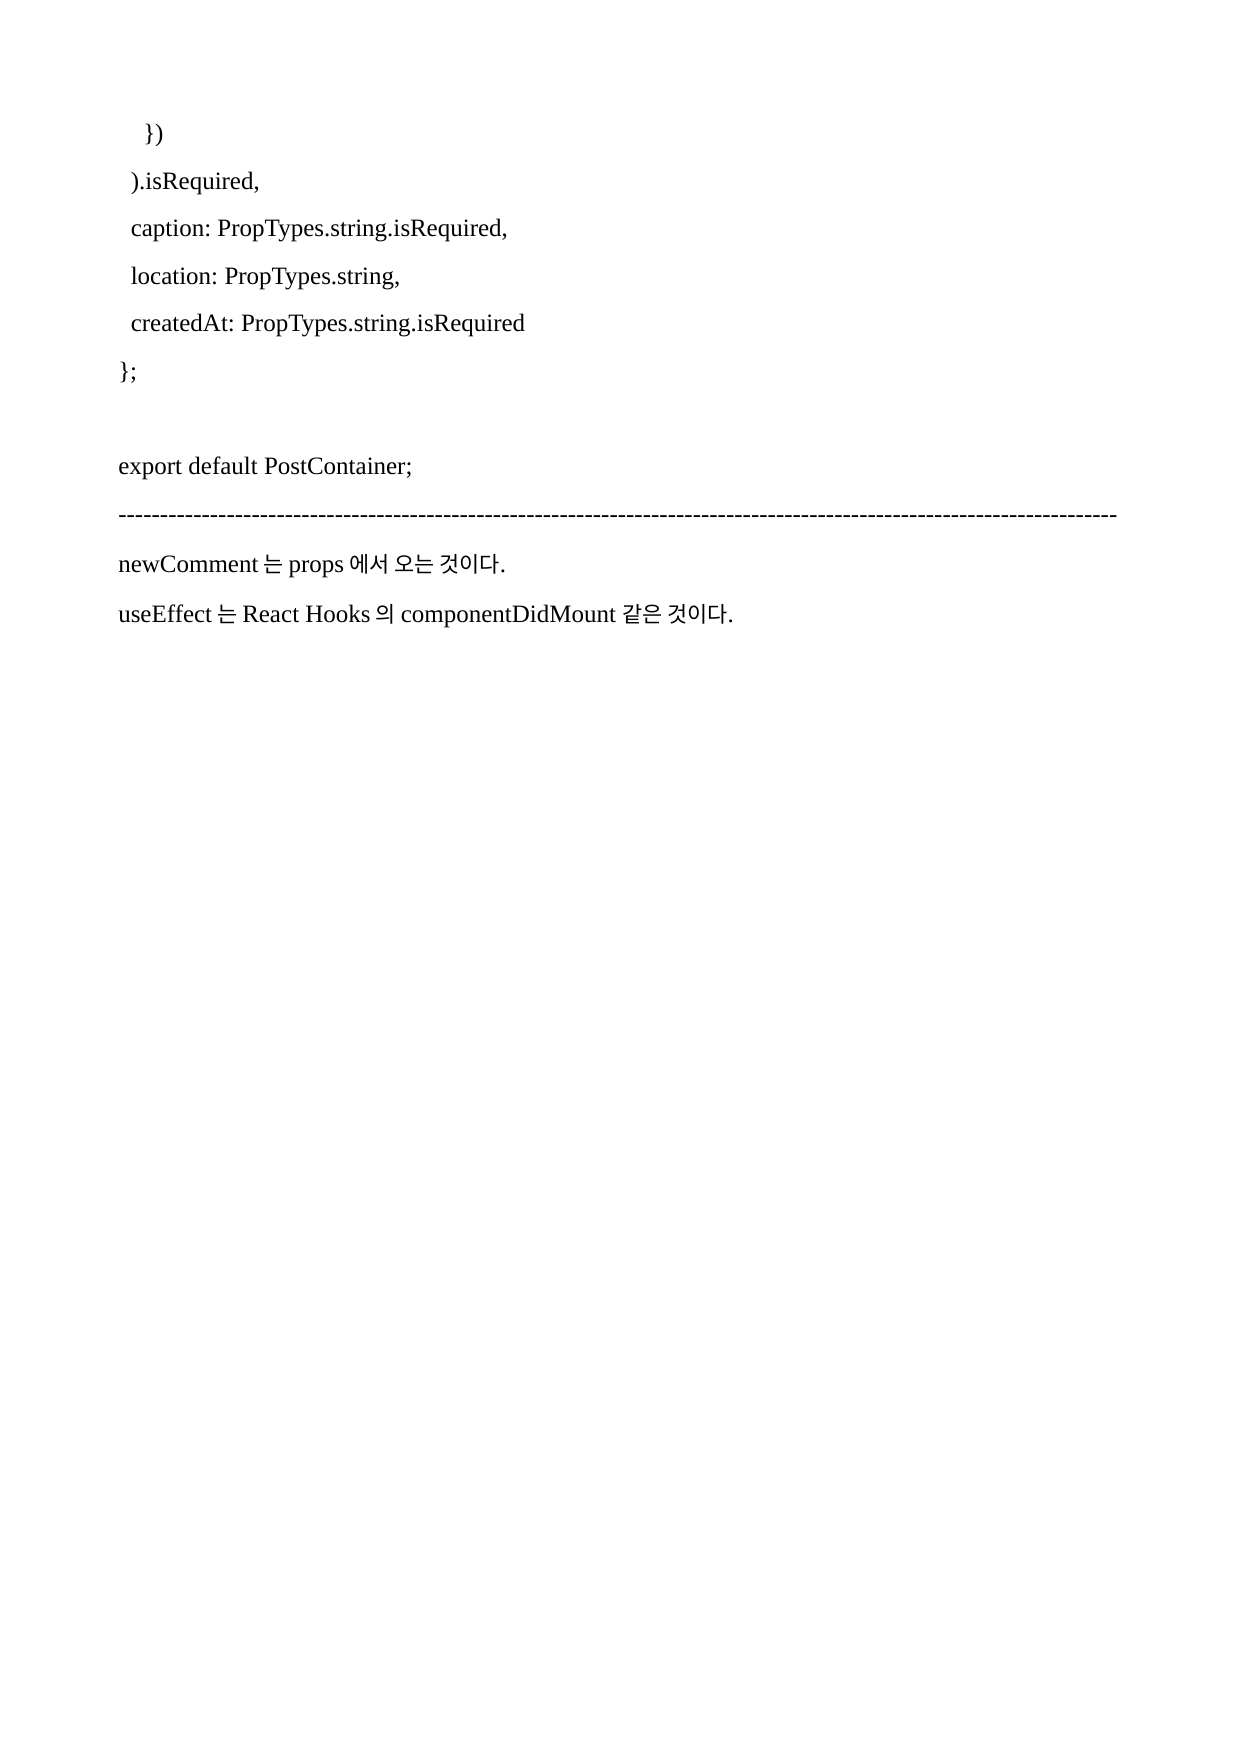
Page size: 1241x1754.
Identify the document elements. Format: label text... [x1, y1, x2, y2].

text }; [118, 356, 1122, 385]
text ).isRequired, [118, 166, 1122, 194]
text createdAt: PropTypes.string.isRequired [118, 308, 1122, 337]
text location: PropTypes.string, [118, 261, 1122, 290]
text newComment는 props에서 오는 것이다. [118, 547, 1122, 578]
text useEffect는 React Hooks의 componentDidMount 같은 것이다. [118, 597, 1122, 629]
text ------------------------------------------------------------------------------------------------------------------------ [118, 499, 1122, 528]
text }) [118, 118, 1122, 147]
text export default PostContainer; [118, 451, 1122, 480]
text caption: PropTypes.string.isRequired, [118, 213, 1122, 242]
